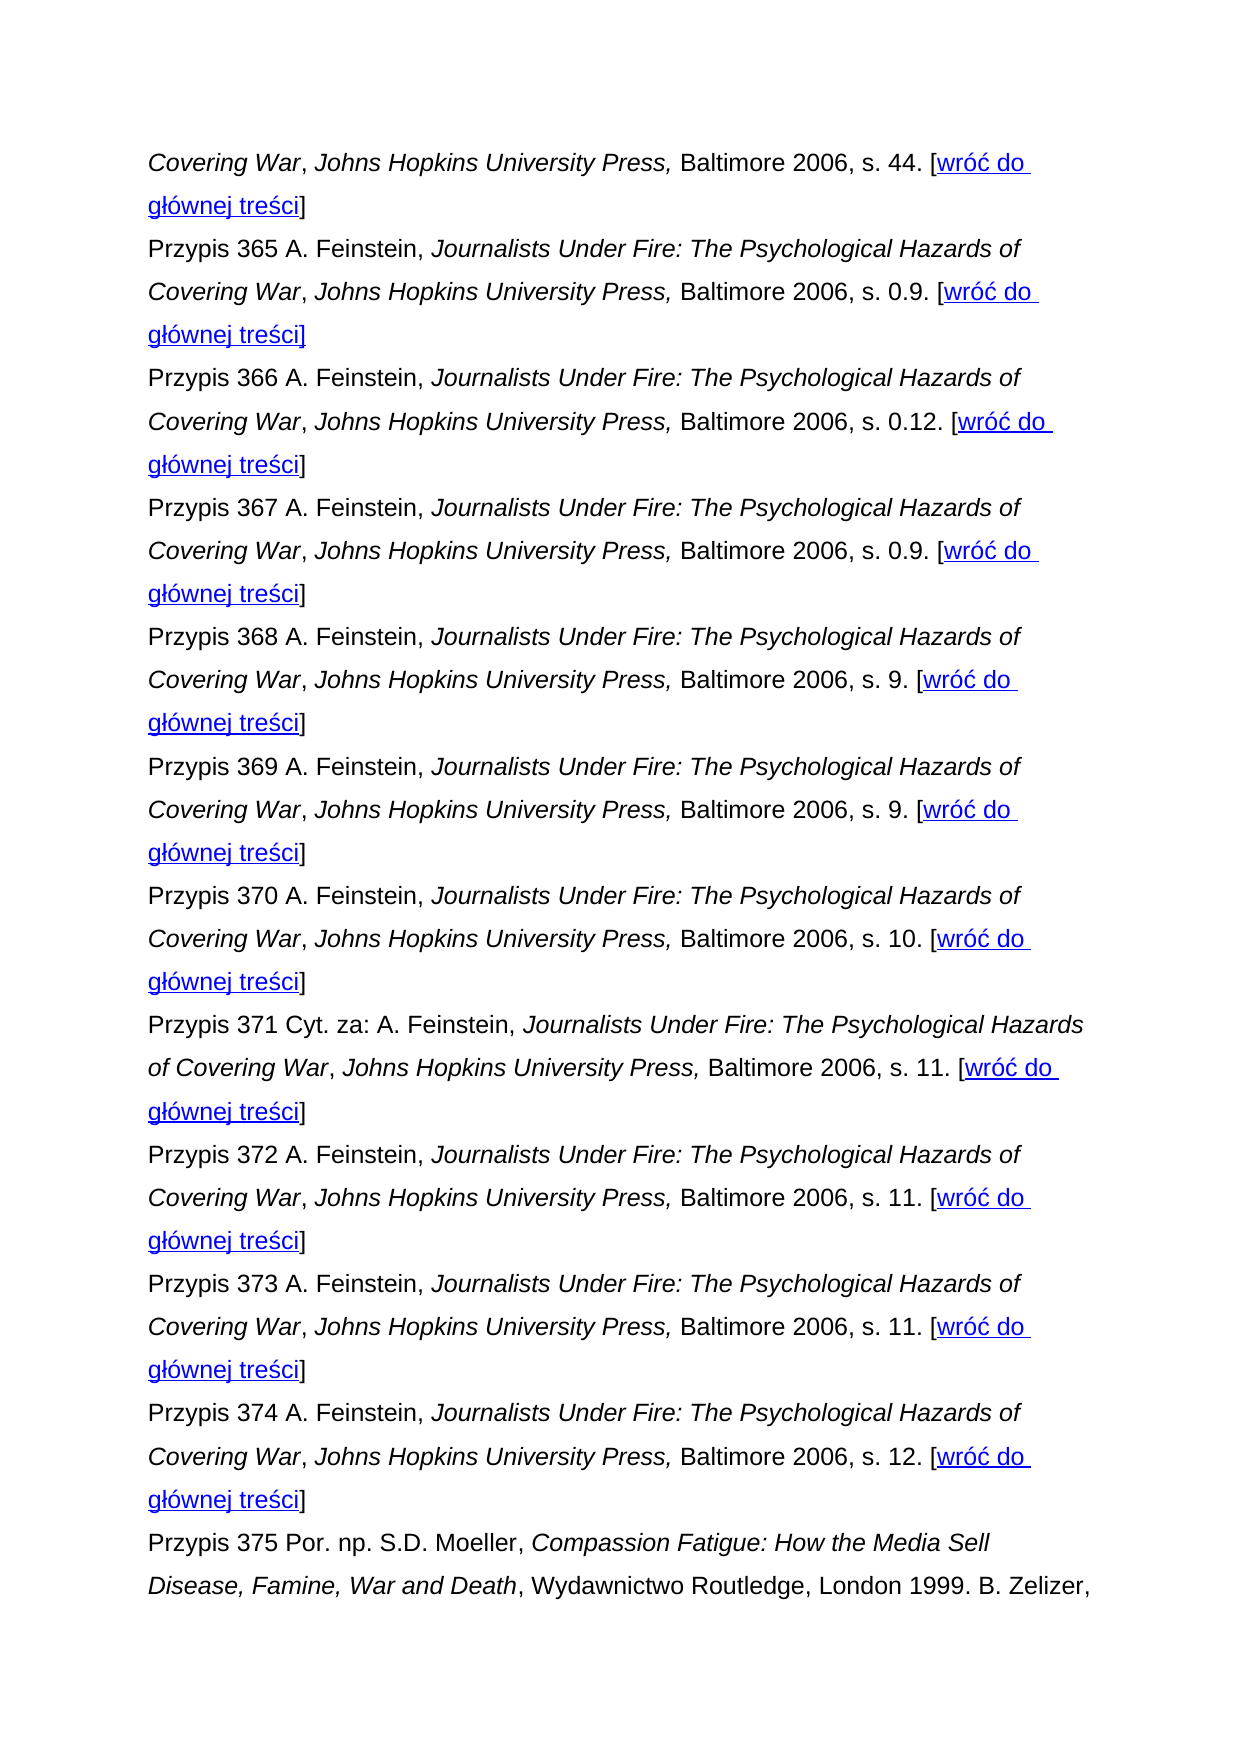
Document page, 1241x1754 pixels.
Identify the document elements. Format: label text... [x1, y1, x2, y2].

text Przypis 372 A. Feinstein, Journalists Under Fire: The Psychological Hazards of Covering War, Johns Hopkins University Press, Baltimore 2006, s. 11. [wróć do głównej treści] [148, 1139, 1092, 1254]
text Przypis 373 A. Feinstein, Journalists Under Fire: The Psychological Hazards of Covering War, Johns Hopkins University Press, Baltimore 2006, s. 11. [wróć do głównej treści] [148, 1269, 1092, 1384]
text Covering War, Johns Hopkins University Press, Baltimore 2006, s. 44. [wróć do głównej treści] [148, 148, 1092, 219]
text Przypis 368 A. Feinstein, Journalists Under Fire: The Psychological Hazards of Covering War, Johns Hopkins University Press, Baltimore 2006, s. 9. [wróć do głównej treści] [148, 622, 1092, 737]
text Przypis 371 Cyt. za: A. Feinstein, Journalists Under Fire: The Psychological Hazards of Covering War, Johns Hopkins University Press, Baltimore 2006, s. 11. [wróć do głównej treści] [148, 1010, 1092, 1125]
text Przypis 369 A. Feinstein, Journalists Under Fire: The Psychological Hazards of Covering War, Johns Hopkins University Press, Baltimore 2006, s. 9. [wróć do głównej treści] [148, 751, 1092, 866]
text Przypis 375 Por. np. S.D. Moeller, Compassion Fatigue: How the Media Sell Disease, Famine, War and Death, Wydawnictwo Routledge, London 1999. B. Zelizer, [148, 1528, 1092, 1599]
text Przypis 374 A. Feinstein, Journalists Under Fire: The Psychological Hazards of Covering War, Johns Hopkins University Press, Baltimore 2006, s. 12. [wróć do głównej treści] [148, 1398, 1092, 1513]
text Przypis 366 A. Feinstein, Journalists Under Fire: The Psychological Hazards of Covering War, Johns Hopkins University Press, Baltimore 2006, s. 0.12. [wróć do głównej treści] [148, 363, 1092, 478]
text Przypis 370 A. Feinstein, Journalists Under Fire: The Psychological Hazards of Covering War, Johns Hopkins University Press, Baltimore 2006, s. 10. [wróć do głównej treści] [148, 881, 1092, 996]
text Przypis 365 A. Feinstein, Journalists Under Fire: The Psychological Hazards of Covering War, Johns Hopkins University Press, Baltimore 2006, s. 0.9. [wróć do głównej treści] [148, 234, 1092, 349]
text Przypis 367 A. Feinstein, Journalists Under Fire: The Psychological Hazards of Covering War, Johns Hopkins University Press, Baltimore 2006, s. 0.9. [wróć do głównej treści] [148, 493, 1092, 608]
